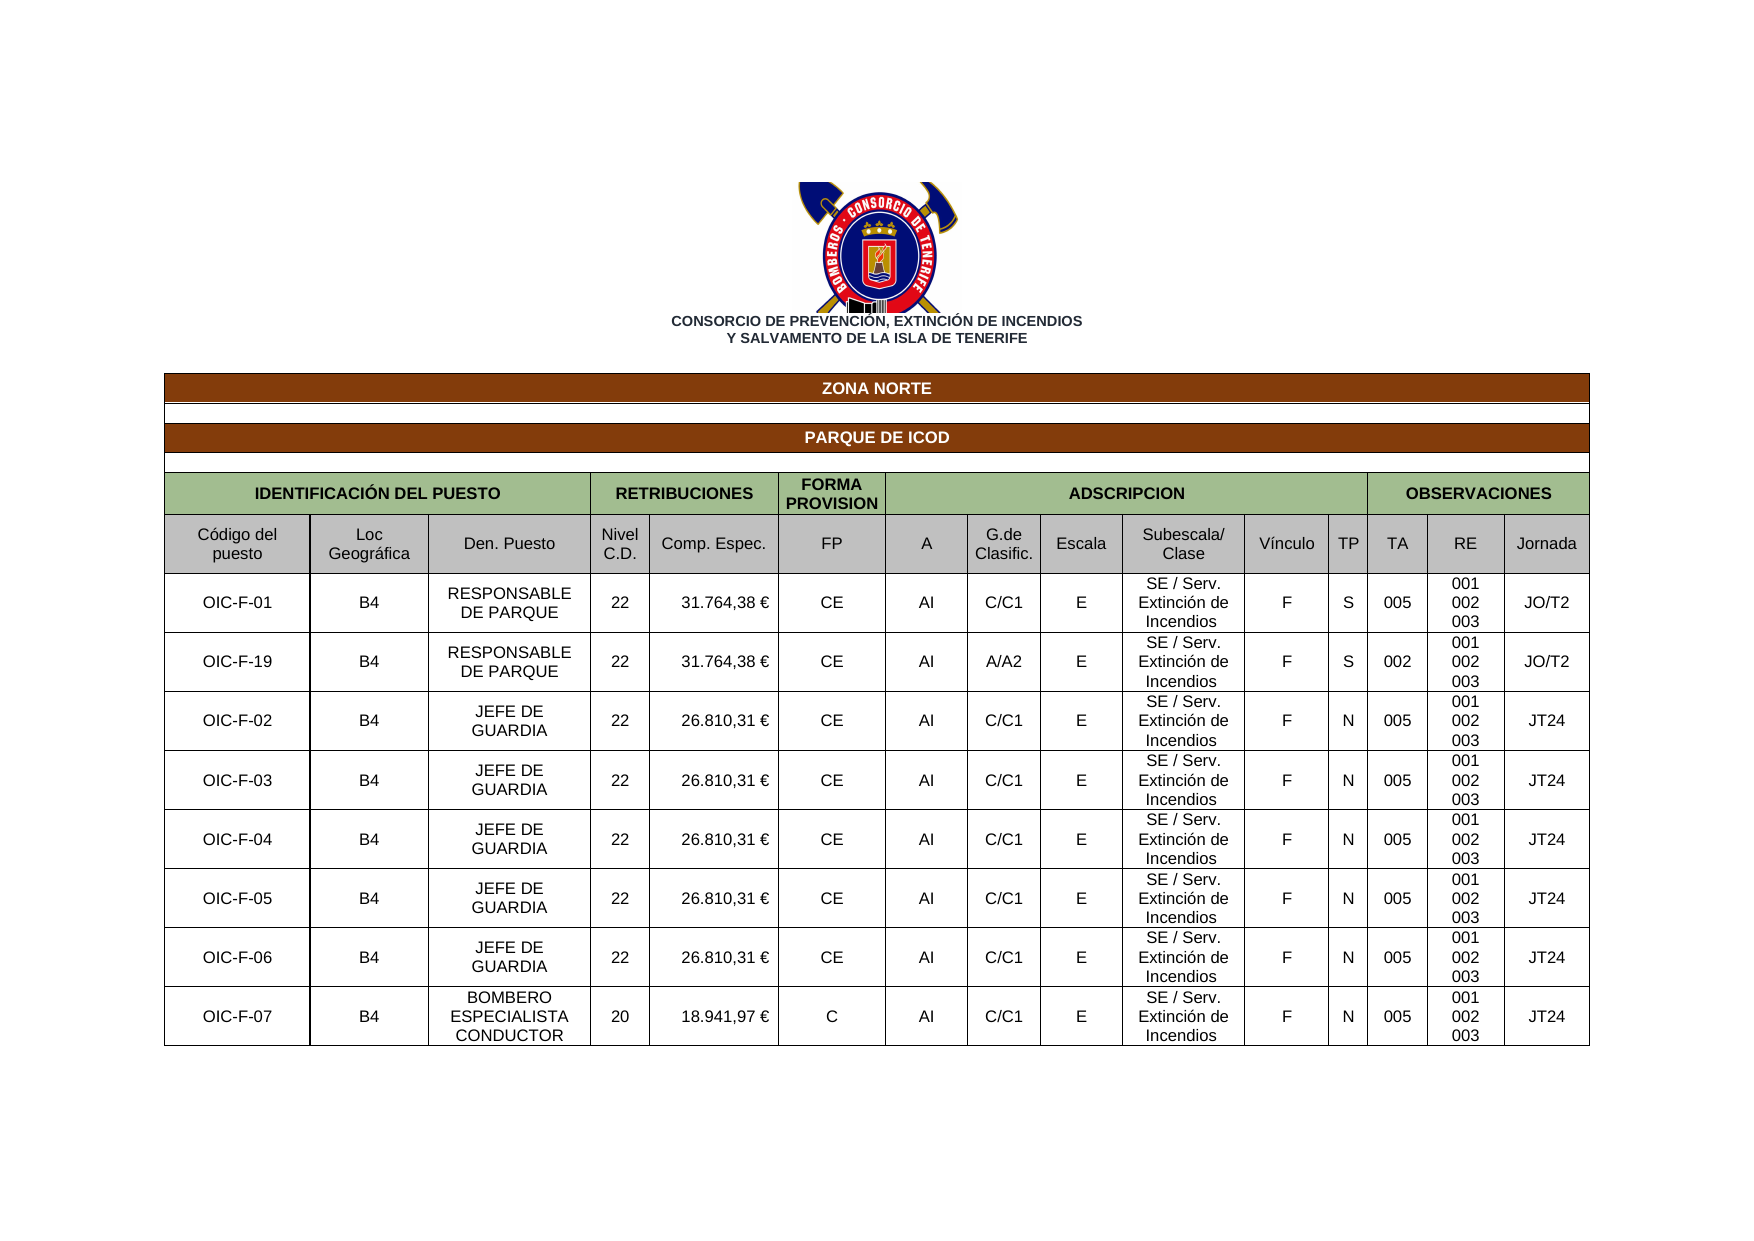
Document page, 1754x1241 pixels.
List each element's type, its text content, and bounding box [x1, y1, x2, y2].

table_cell A/A2 [968, 633, 1040, 691]
table_cell N [1329, 987, 1367, 1045]
table_cell Nivel C.D. [591, 515, 649, 573]
table_cell AI [886, 692, 967, 750]
table_cell SE / Serv. Extinción de Incendios [1123, 751, 1244, 809]
table_cell 005 [1368, 751, 1427, 809]
table_cell B4 [311, 633, 428, 691]
table_cell 005 [1368, 987, 1427, 1045]
table_cell 22 [591, 751, 649, 809]
table_cell F [1245, 633, 1328, 691]
table_cell C/C1 [968, 692, 1040, 750]
table_cell ZONA NORTE [165, 374, 1589, 402]
table_cell N [1329, 810, 1367, 868]
table_cell CE [779, 869, 885, 927]
table_cell 005 [1368, 869, 1427, 927]
table_cell N [1329, 928, 1367, 986]
table_cell JT24 [1505, 692, 1589, 750]
table_cell RESPONSABLE DE PARQUE [429, 574, 590, 632]
table_cell G.de Clasific. [968, 515, 1040, 573]
table_cell 001 002 003 [1428, 751, 1504, 809]
table_cell JT24 [1505, 751, 1589, 809]
table_cell 22 [591, 692, 649, 750]
table_cell [165, 404, 1589, 423]
table_cell F [1245, 869, 1328, 927]
table_cell Comp. Espec. [650, 515, 778, 573]
table_cell B4 [311, 869, 428, 927]
table_cell SE / Serv. Extinción de Incendios [1123, 869, 1244, 927]
table_cell IDENTIFICACIÓN DEL PUESTO [165, 473, 590, 514]
table_cell 005 [1368, 810, 1427, 868]
table_cell 001 002 003 [1428, 633, 1504, 691]
table_cell Escala [1041, 515, 1122, 573]
table_cell 26.810,31 € [650, 810, 778, 868]
table_cell ADSCRIPCION [886, 473, 1367, 514]
table_cell TP [1329, 515, 1367, 573]
table_cell E [1041, 869, 1122, 927]
table_cell SE / Serv. Extinción de Incendios [1123, 987, 1244, 1045]
table_cell Jornada [1505, 515, 1589, 573]
table_cell SE / Serv. Extinción de Incendios [1123, 692, 1244, 750]
table_cell OIC-F-02 [165, 692, 309, 750]
table_cell B4 [311, 810, 428, 868]
table_cell OIC-F-19 [165, 633, 309, 691]
table_cell BOMBERO ESPECIALISTA CONDUCTOR [429, 987, 590, 1045]
table_cell JO/T2 [1505, 633, 1589, 691]
table_cell E [1041, 574, 1122, 632]
table_cell AI [886, 810, 967, 868]
table_cell Loc Geográfica [311, 515, 428, 573]
table_cell E [1041, 810, 1122, 868]
table_cell Código del puesto [165, 515, 309, 573]
table_cell E [1041, 692, 1122, 750]
table_cell OIC-F-04 [165, 810, 309, 868]
table_cell B4 [311, 692, 428, 750]
table_cell F [1245, 810, 1328, 868]
table_cell C/C1 [968, 987, 1040, 1045]
table_cell E [1041, 987, 1122, 1045]
table_cell B4 [311, 751, 428, 809]
table_cell C/C1 [968, 869, 1040, 927]
table_cell 22 [591, 928, 649, 986]
table_cell N [1329, 692, 1367, 750]
table_cell 18.941,97 € [650, 987, 778, 1045]
table_cell CE [779, 810, 885, 868]
table_cell OIC-F-05 [165, 869, 309, 927]
table_cell 22 [591, 869, 649, 927]
table_cell CE [779, 928, 885, 986]
table_cell F [1245, 751, 1328, 809]
table_cell JT24 [1505, 869, 1589, 927]
table_cell AI [886, 987, 967, 1045]
table_cell N [1329, 751, 1367, 809]
table_cell JEFE DE GUARDIA [429, 751, 590, 809]
table_cell S [1329, 633, 1367, 691]
table_cell 005 [1368, 692, 1427, 750]
table_cell N [1329, 869, 1367, 927]
table_cell C/C1 [968, 751, 1040, 809]
table_cell C/C1 [968, 928, 1040, 986]
table_cell Subescala/ Clase [1123, 515, 1244, 573]
table_cell SE / Serv. Extinción de Incendios [1123, 633, 1244, 691]
table_cell JEFE DE GUARDIA [429, 928, 590, 986]
table_cell 002 [1368, 633, 1427, 691]
table_cell 20 [591, 987, 649, 1045]
table_cell F [1245, 692, 1328, 750]
table_cell JEFE DE GUARDIA [429, 692, 590, 750]
table_cell 001 002 003 [1428, 869, 1504, 927]
table_cell JT24 [1505, 928, 1589, 986]
table_cell SE / Serv. Extinción de Incendios [1123, 928, 1244, 986]
table_cell Vínculo [1245, 515, 1328, 573]
table_cell CE [779, 692, 885, 750]
table_cell JT24 [1505, 987, 1589, 1045]
table_cell C/C1 [968, 574, 1040, 632]
table_cell F [1245, 574, 1328, 632]
table_cell AI [886, 869, 967, 927]
table_cell C [779, 987, 885, 1045]
table_cell 26.810,31 € [650, 692, 778, 750]
table_cell OIC-F-07 [165, 987, 309, 1045]
table_cell 001 002 003 [1428, 574, 1504, 632]
table_cell OIC-F-03 [165, 751, 309, 809]
table_cell 001 002 003 [1428, 810, 1504, 868]
table_cell AI [886, 928, 967, 986]
table_cell JEFE DE GUARDIA [429, 869, 590, 927]
table_cell S [1329, 574, 1367, 632]
table_cell E [1041, 928, 1122, 986]
table_cell CE [779, 633, 885, 691]
table_cell RETRIBUCIONES [591, 473, 778, 514]
table_cell C/C1 [968, 810, 1040, 868]
table_cell 22 [591, 633, 649, 691]
table_cell E [1041, 751, 1122, 809]
table_cell OBSERVACIONES [1368, 473, 1589, 514]
table_cell AI [886, 633, 967, 691]
table_cell OIC-F-01 [165, 574, 309, 632]
table_cell A [886, 515, 967, 573]
table_cell CE [779, 751, 885, 809]
table_cell 22 [591, 574, 649, 632]
table_cell 001 002 003 [1428, 928, 1504, 986]
table_cell 31.764,38 € [650, 574, 778, 632]
table_cell E [1041, 633, 1122, 691]
table_cell JT24 [1505, 810, 1589, 868]
table_cell OIC-F-06 [165, 928, 309, 986]
table_cell SE / Serv. Extinción de Incendios [1123, 810, 1244, 868]
table_cell SE / Serv. Extinción de Incendios [1123, 574, 1244, 632]
table_cell 005 [1368, 928, 1427, 986]
table_cell PARQUE DE ICOD [165, 424, 1589, 452]
table_cell 26.810,31 € [650, 869, 778, 927]
table_cell RESPONSABLE DE PARQUE [429, 633, 590, 691]
table_cell 005 [1368, 574, 1427, 632]
table_cell FORMA PROVISION [779, 473, 885, 514]
table_cell RE [1428, 515, 1504, 573]
table_cell FP [779, 515, 885, 573]
table_cell TA [1368, 515, 1427, 573]
table_cell AI [886, 751, 967, 809]
table_cell 26.810,31 € [650, 751, 778, 809]
table_cell JO/T2 [1505, 574, 1589, 632]
table_cell 001 002 003 [1428, 692, 1504, 750]
table_cell 001 002 003 [1428, 987, 1504, 1045]
table_cell F [1245, 928, 1328, 986]
table_cell B4 [311, 987, 428, 1045]
table_cell 31.764,38 € [650, 633, 778, 691]
table_cell 26.810,31 € [650, 928, 778, 986]
table_cell AI [886, 574, 967, 632]
table_cell 22 [591, 810, 649, 868]
table_cell B4 [311, 928, 428, 986]
table_cell B4 [311, 574, 428, 632]
table_cell [165, 453, 1589, 472]
table_cell CE [779, 574, 885, 632]
table_cell Den. Puesto [429, 515, 590, 573]
table_cell JEFE DE GUARDIA [429, 810, 590, 868]
table_cell F [1245, 987, 1328, 1045]
